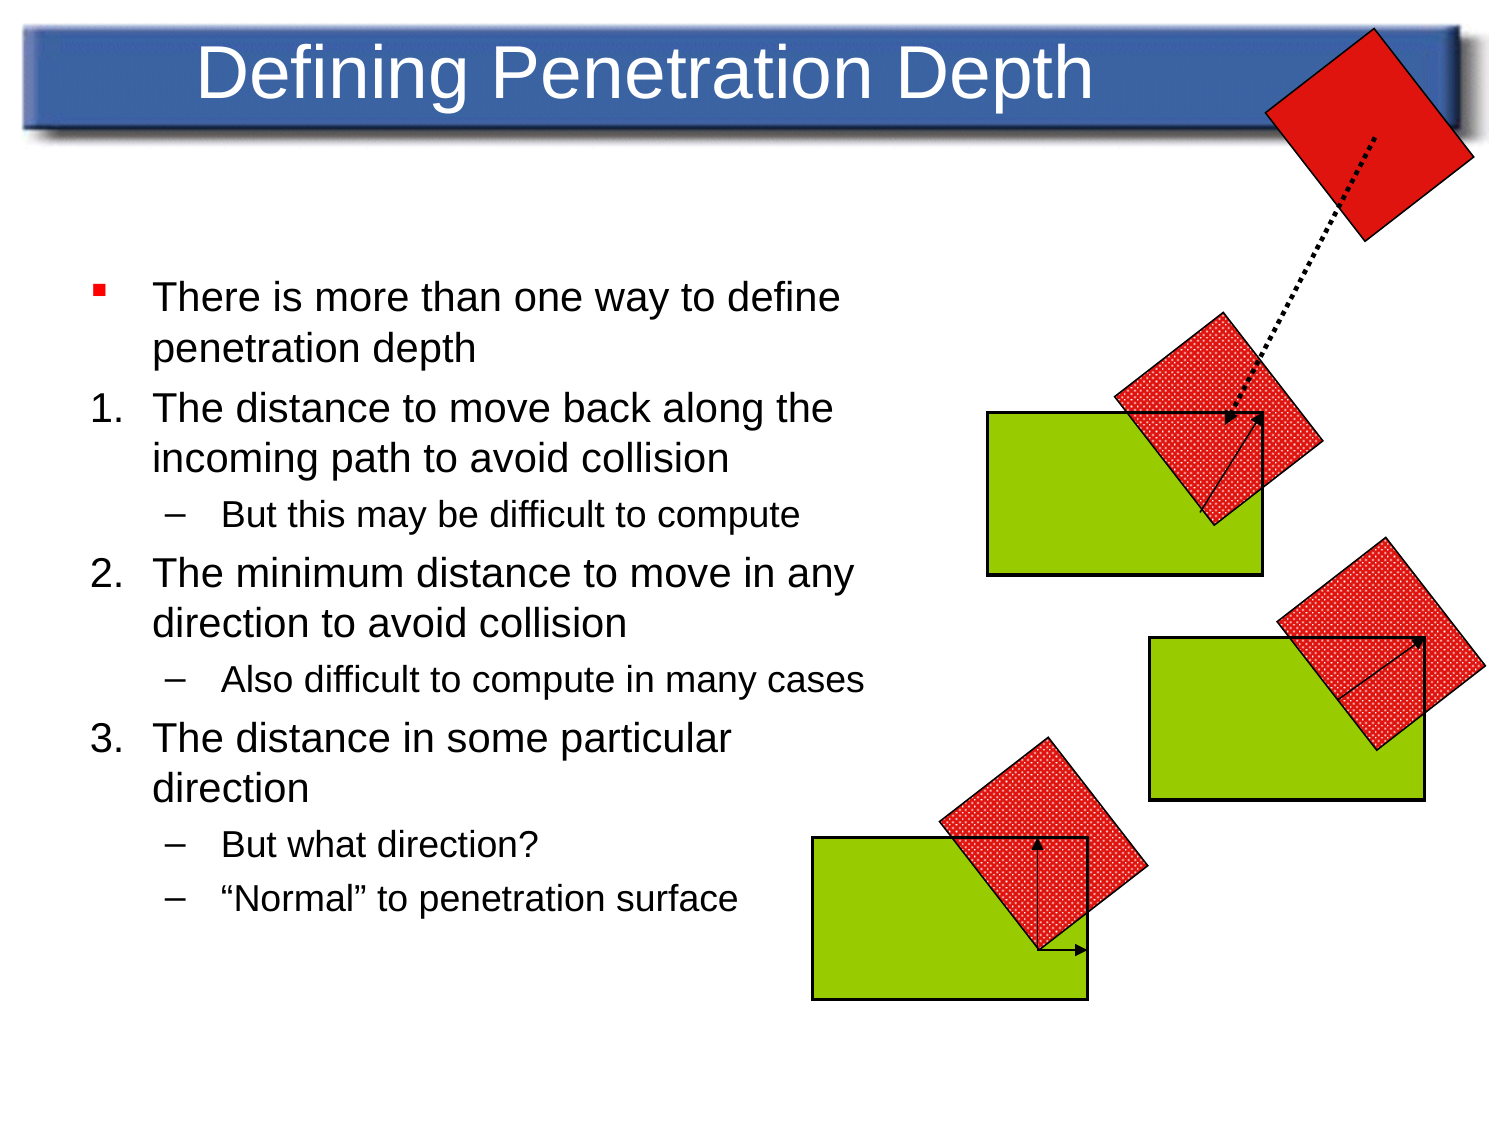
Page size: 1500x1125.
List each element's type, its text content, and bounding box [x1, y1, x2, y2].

text_box [989, 414, 1261, 573]
list There is more than one way to define penetration depth The distance to move back along the incoming path to avoid collision But this may be difficult to compute The minimum distance to move in any direction to avoid collision Also difficult to compute in many cases The distance in some particular direction But what direction? “Normal” to penetration surface [74, 262, 906, 1006]
title Defining Penetration Depth [74, 0, 1217, 138]
text_box [1151, 639, 1423, 798]
text_box [814, 839, 1086, 998]
text_box [1038, 839, 1086, 949]
text_box [1114, 312, 1323, 487]
text_box [1277, 537, 1486, 712]
text_box [1265, 28, 1474, 242]
picture [21, 22, 1489, 149]
text_box [939, 737, 1148, 912]
